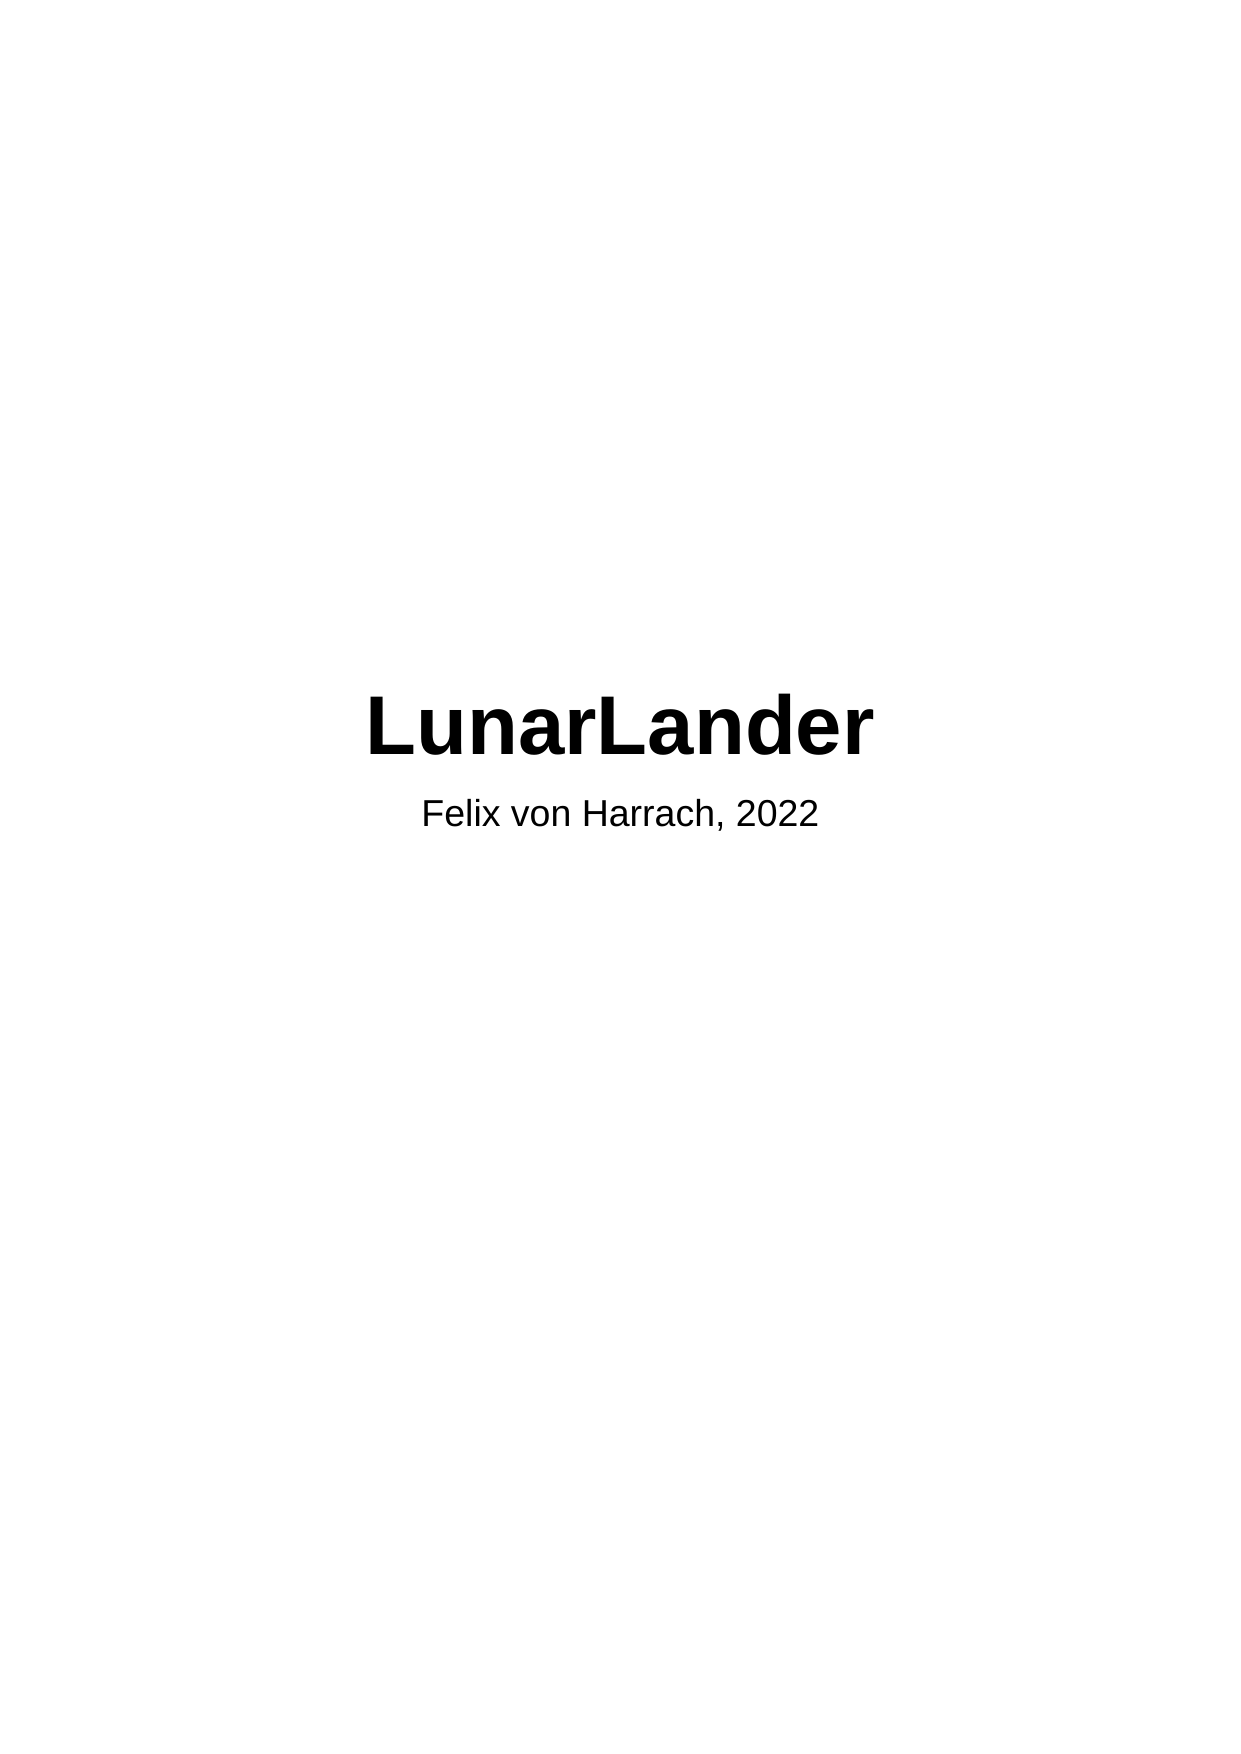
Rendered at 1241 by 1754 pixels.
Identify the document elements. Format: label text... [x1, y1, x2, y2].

title LunarLander [118, 676, 1122, 772]
subtitle Felix von Harrach, 2022 [118, 791, 1122, 834]
